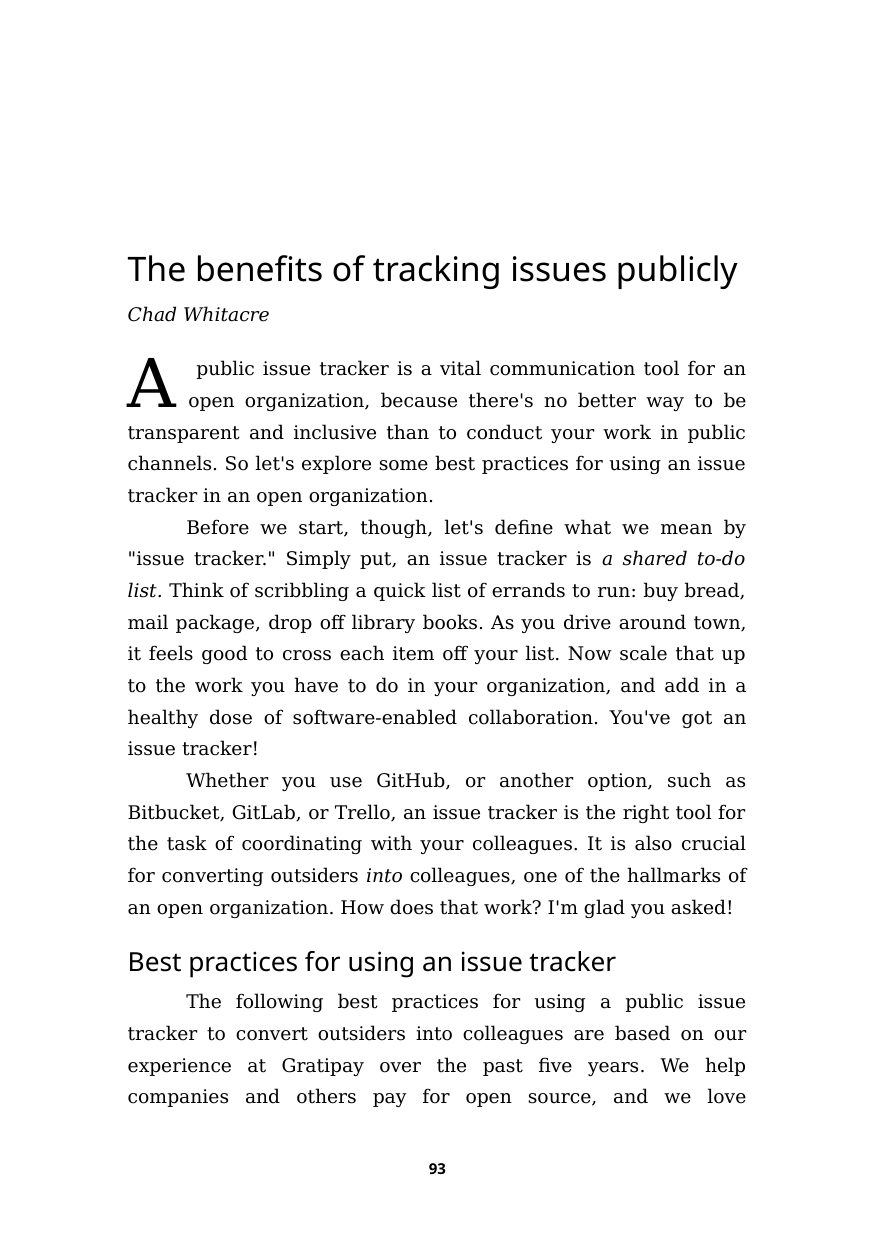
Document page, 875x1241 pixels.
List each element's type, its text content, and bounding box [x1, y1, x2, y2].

text Before we start, though, let's define what we mean by "issue tracker." Simply put, an issue tracker is a shared to-do list. Think of scribbling a quick list of errands to run: buy bread, mail package, drop off library books. As you drive around town, it feels good to cross each item off your list. Now scale that up to the work you have to do in your organization, and add in a healthy dose of software-enabled collaboration. You've got an issue tracker! [127, 517, 747, 760]
subtitle Best practices for using an issue tracker [127, 943, 747, 979]
text Whether you use GitHub, or another option, such as Bitbucket, GitLab, or Trello, an issue tracker is the right tool for the task of coordinating with your colleagues. It is also crucial for converting outsiders into colleagues, one of the hallmarks of an open organization. How does that work? I'm glad you asked! [127, 770, 747, 919]
text A public issue tracker is a vital communication tool for an open organization, because there's no better way to be transparent and inclusive than to conduct your work in public channels. So let's explore some best practices for using an issue tracker in an open organization. [127, 358, 747, 507]
text The following best practices for using a public issue tracker to convert outsiders into colleagues are based on our experience at Gratipay over the past five years. We help companies and others pay for open source, and we love [127, 991, 747, 1108]
text Chad Whitacre [127, 304, 747, 326]
subtitle The benefits of tracking issues publicly [127, 246, 747, 292]
